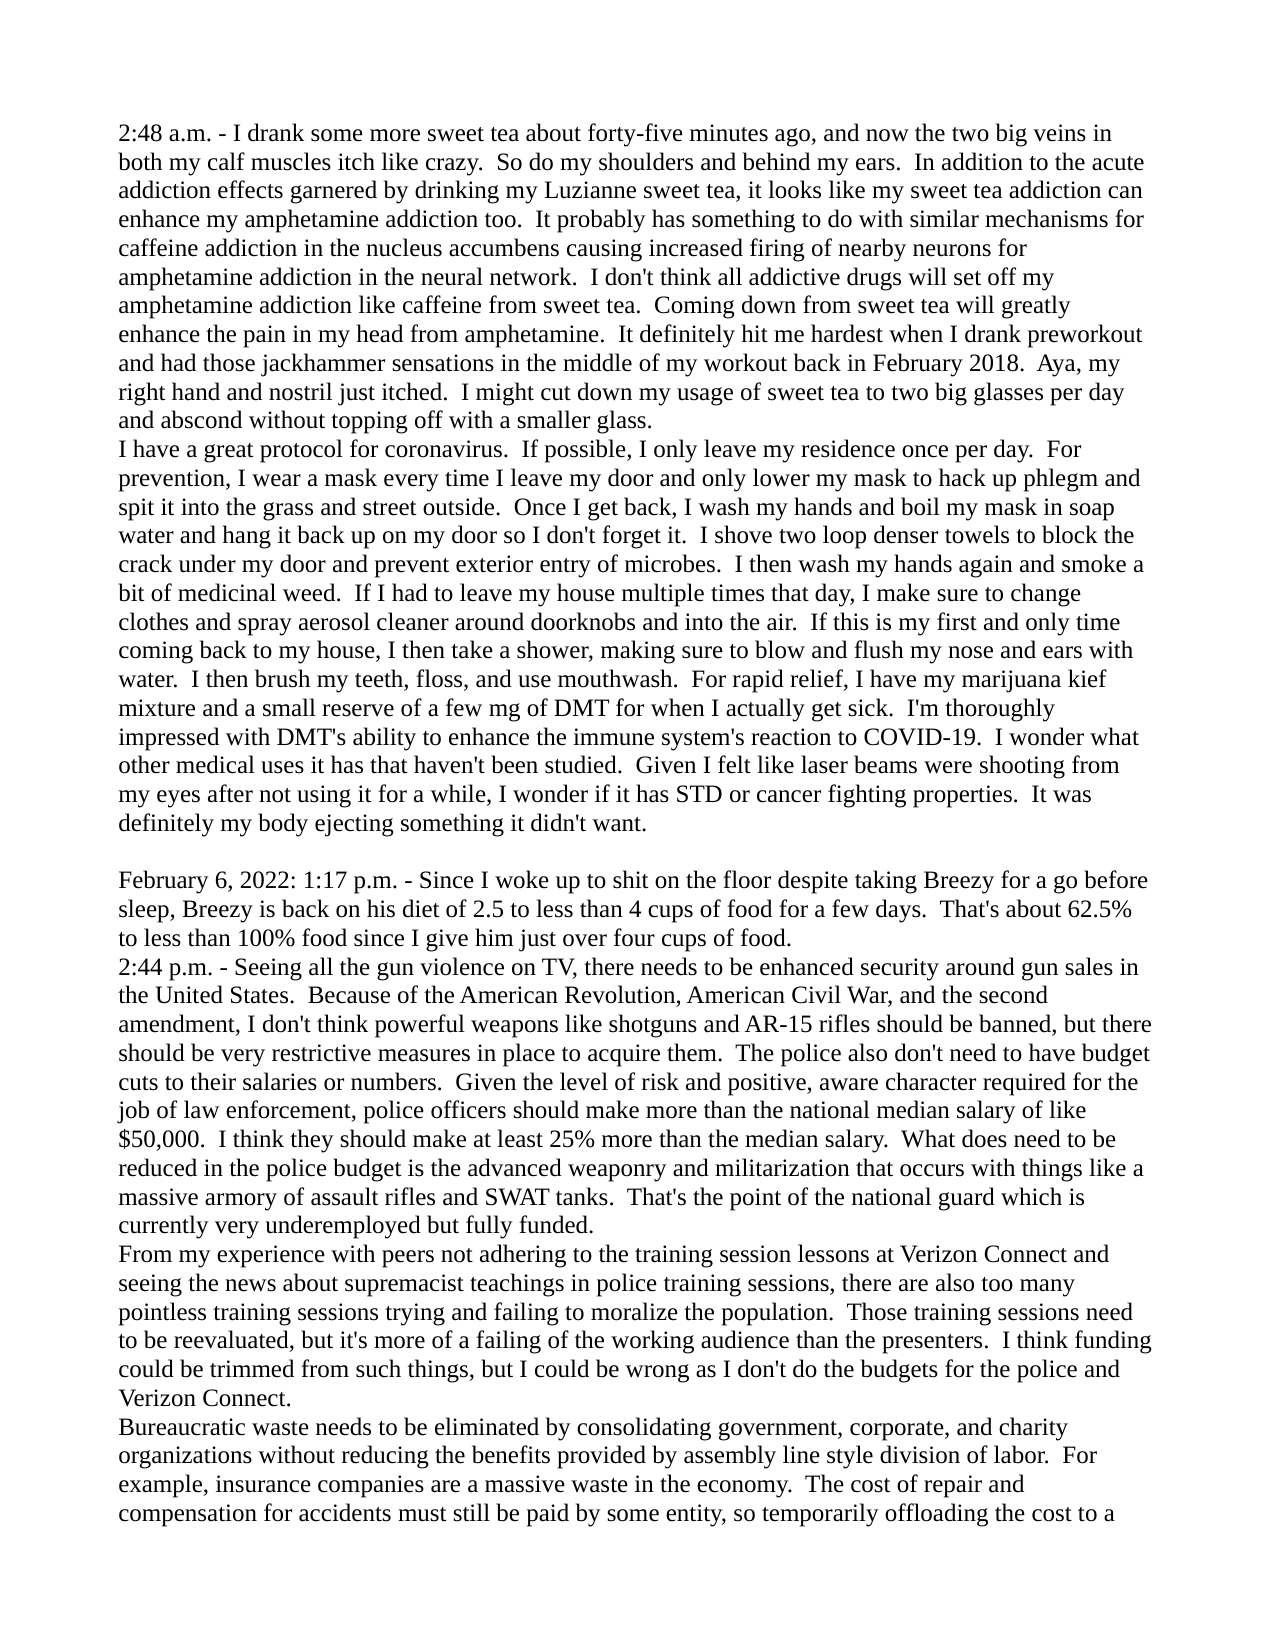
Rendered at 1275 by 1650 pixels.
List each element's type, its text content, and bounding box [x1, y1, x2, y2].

text From my experience with peers not adhering to the training session lessons at Verizon Connect and seeing the news about supremacist teachings in police training sessions, there are also too many pointless training sessions trying and failing to moralize the population. Those training sessions need to be reevaluated, but it's more of a failing of the working audience than the presenters. I think funding could be trimmed from such things, but I could be wrong as I don't do the budgets for the police and Verizon Connect. [118, 1239, 1157, 1412]
text 2:44 p.m. - Seeing all the gun violence on TV, there needs to be enhanced security around gun sales in the United States. Because of the American Revolution, American Civil War, and the second amendment, I don't think powerful weapons like shotguns and AR-15 rifles should be banned, but there should be very restrictive measures in place to acquire them. The police also don't need to have budget cuts to their salaries or numbers. Given the level of risk and positive, aware character required for the job of law enforcement, police officers should make more than the national median salary of like $50,000. I think they should make at least 25% more than the median salary. What does need to be reduced in the police budget is the advanced weaponry and militarization that occurs with things like a massive armory of assault rifles and SWAT tanks. That's the point of the national guard which is currently very underemployed but fully funded. [118, 952, 1157, 1239]
text Bureaucratic waste needs to be eliminated by consolidating government, corporate, and charity organizations without reducing the benefits provided by assembly line style division of labor. For example, insurance companies are a massive waste in the economy. The cost of repair and compensation for accidents must still be paid by some entity, so temporarily offloading the cost to a [118, 1412, 1157, 1527]
text I have a great protocol for coronavirus. If possible, I only leave my residence once per day. For prevention, I wear a mask every time I leave my door and only lower my mask to hack up phlegm and spit it into the grass and street outside. Once I get back, I wash my hands and boil my mask in soap water and hang it back up on my door so I don't forget it. I shove two loop denser towels to block the crack under my door and prevent exterior entry of microbes. I then wash my hands again and smoke a bit of medicinal weed. If I had to leave my house multiple times that day, I make sure to change clothes and spray aerosol cleaner around doorknobs and into the air. If this is my first and only time coming back to my house, I then take a shower, making sure to blow and flush my nose and ears with water. I then brush my teeth, floss, and use mouthwash. For rapid relief, I have my marijuana kief mixture and a small reserve of a few mg of DMT for when I actually get sick. I'm thoroughly impressed with DMT's ability to enhance the immune system's reaction to COVID-19. I wonder what other medical uses it has that haven't been studied. Given I felt like laser beams were shooting from my eyes after not using it for a while, I wonder if it has STD or cancer fighting properties. It was definitely my body ejecting something it didn't want. [118, 434, 1157, 837]
text 2:48 a.m. - I drank some more sweet tea about forty-five minutes ago, and now the two big veins in both my calf muscles itch like crazy. So do my shoulders and behind my ears. In addition to the acute addiction effects garnered by drinking my Luzianne sweet tea, it looks like my sweet tea addiction can enhance my amphetamine addiction too. It probably has something to do with similar mechanisms for caffeine addiction in the nucleus accumbens causing increased firing of nearby neurons for amphetamine addiction in the neural network. I don't think all addictive drugs will set off my amphetamine addiction like caffeine from sweet tea. Coming down from sweet tea will greatly enhance the pain in my head from amphetamine. It definitely hit me hardest when I drank preworkout and had those jackhammer sensations in the middle of my workout back in February 2018. Aya, my right hand and nostril just itched. I might cut down my usage of sweet tea to two big glasses per day and abscond without topping off with a smaller glass. [118, 118, 1157, 434]
text February 6, 2022: 1:17 p.m. - Since I woke up to shit on the floor despite taking Breezy for a go before sleep, Breezy is back on his diet of 2.5 to less than 4 cups of food for a few days. That's about 62.5% to less than 100% food since I give him just over four cups of food. [118, 866, 1157, 952]
